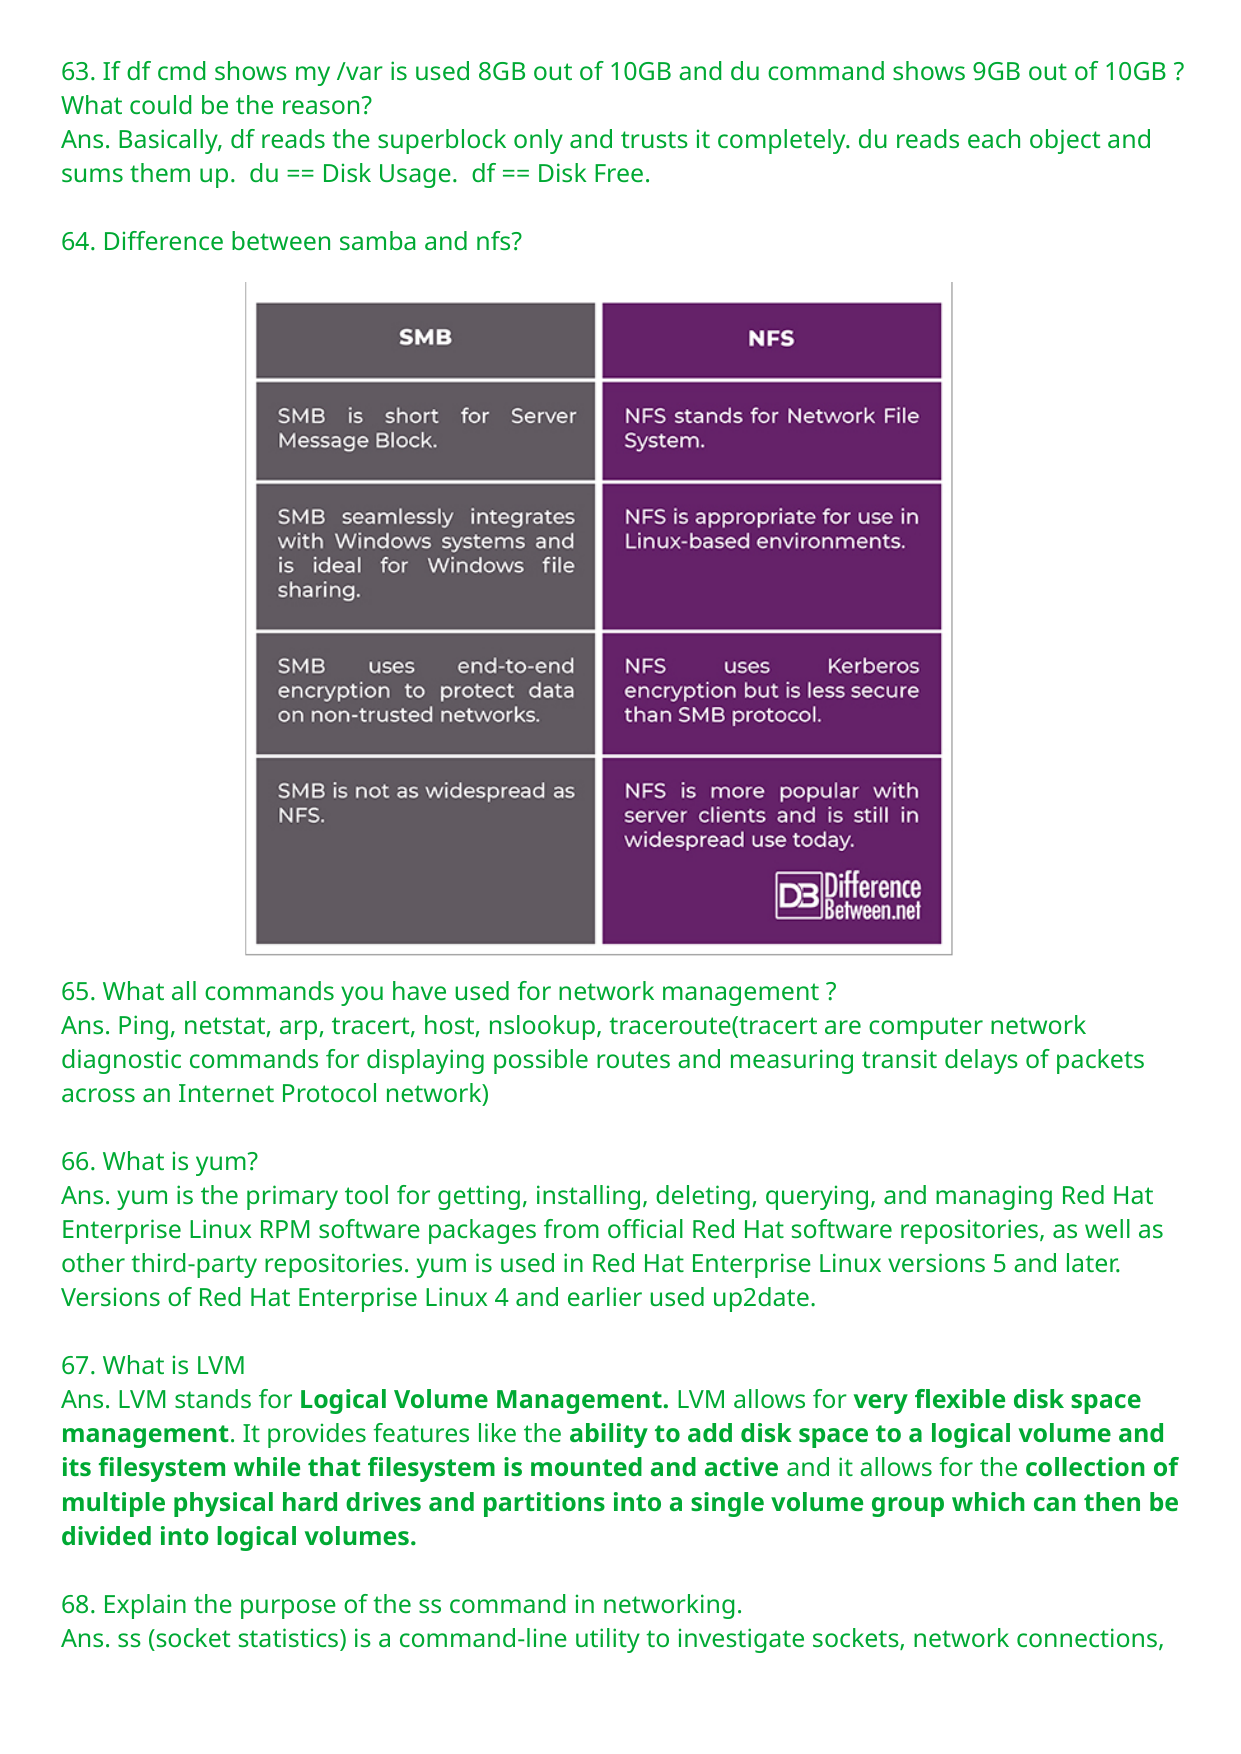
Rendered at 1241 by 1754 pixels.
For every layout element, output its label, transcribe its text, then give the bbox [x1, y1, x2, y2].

text Ans. Ping, netstat, arp, tracert, host, nslookup, traceroute(tracert are computer network diagnostic commands for displaying possible routes and measuring transit delays of packets across an Internet Protocol network) [61, 1007, 1185, 1109]
text Ans. LVM stands for Logical Volume Management. LVM allows for very flexible disk space management. It provides features like the ability to add disk space to a logical volume and its filesystem while that filesystem is mounted and active and it allows for the collection of multiple physical hard drives and partitions into a single volume group which can then be divided into logical volumes. [61, 1382, 1185, 1552]
text 68. Explain the purpose of the ss command in networking. Ans. ss (socket statistics) is a command-line utility to investigate sockets, network connections, [61, 1586, 1185, 1654]
text 63. If df cmd shows my /var is used 8GB out of 10GB and du command shows 9GB out of 10GB ? What could be the reason? [61, 53, 1185, 122]
text 67. What is LVM [61, 1348, 1185, 1382]
text Ans. yum is the primary tool for getting, installing, deleting, querying, and managing Red Hat Enterprise Linux RPM software packages from official Red Hat software repositories, as well as other third-party repositories. yum is used in Red Hat Enterprise Linux versions 5 and later. Versions of Red Hat Enterprise Linux 4 and earlier used up2date. [61, 1178, 1185, 1314]
text 66. What is yum? [61, 1143, 1185, 1178]
text Ans. Basically, df reads the superblock only and trusts it completely. du reads each object and sums them up. du == Disk Usage. df == Disk Free. [61, 122, 1185, 190]
text 64. Difference between samba and nfs? [61, 224, 1185, 258]
text 65. What all commands you have used for network management ? [61, 973, 1185, 1007]
picture [245, 282, 953, 958]
